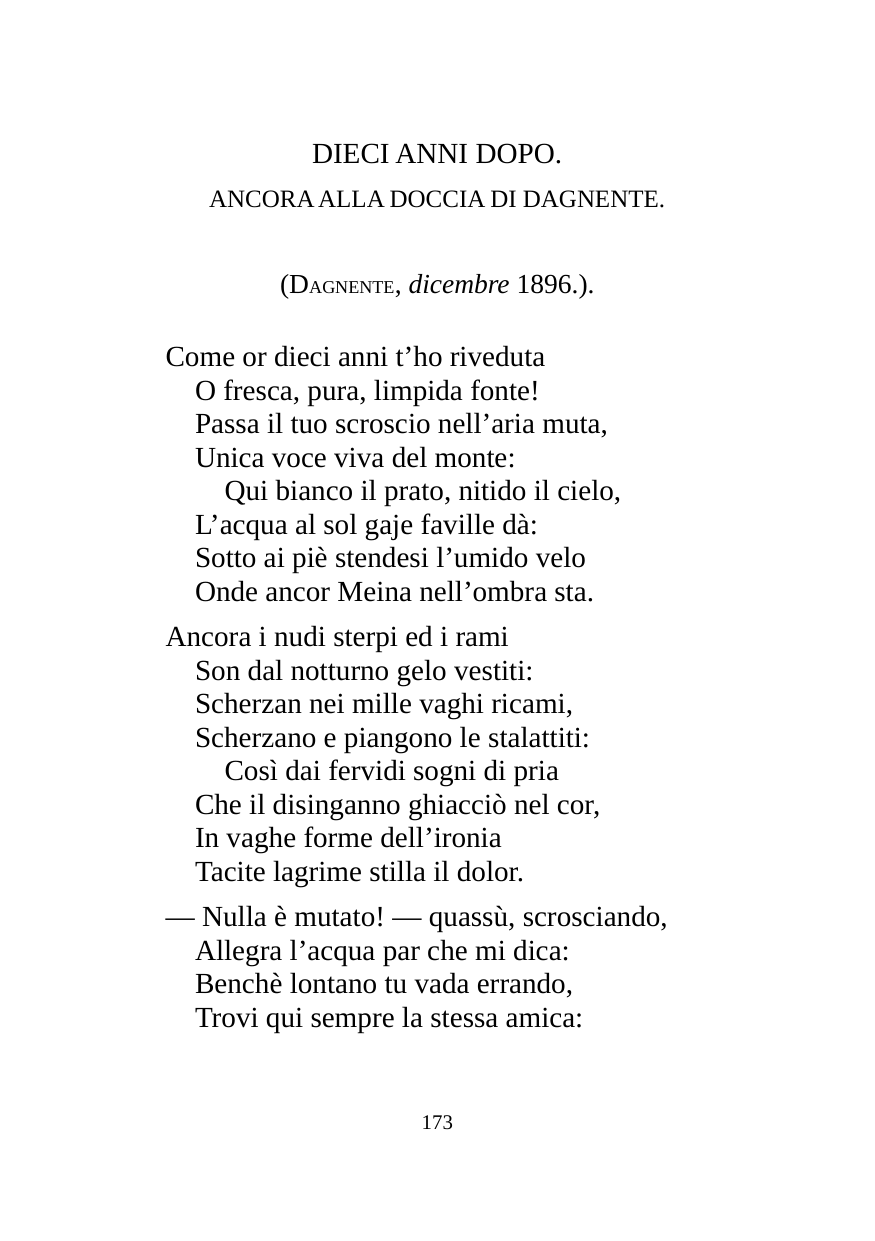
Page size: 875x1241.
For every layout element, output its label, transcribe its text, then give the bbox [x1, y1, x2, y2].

subtitle DIECI ANNI DOPO. ANCORA ALLA DOCCIA DI DAGNENTE. [106, 136, 768, 212]
text Così dai fervidi sogni di pria Che il disinganno ghiacciò nel cor, In vaghe forme dell’ironia Tacite lagrime stilla il dolor. [195, 753, 768, 888]
text Qui bianco il prato, nitido il cielo, L’acqua al sol gaje faville dà: Sotto ai piè stendesi l’umido velo Onde ancor Meina nell’ombra sta. [195, 473, 768, 608]
text Come or dieci anni t’ho riveduta O fresca, pura, limpida fonte! Passa il tuo scroscio nell’aria muta, Unica voce viva del monte: [165, 339, 768, 473]
text — Nulla è mutato! — quassù, scrosciando, Allegra l’acqua par che mi dica: Benchè lontano tu vada errando, Trovi qui sempre la stessa amica: [165, 899, 768, 1034]
text Ancora i nudi sterpi ed i rami Son dal notturno gelo vestiti: Scherzan nei mille vaghi ricami, Scherzano e piangono le stalattiti: [165, 619, 768, 753]
text (Dagnente, dicembre 1896.). [106, 268, 768, 300]
